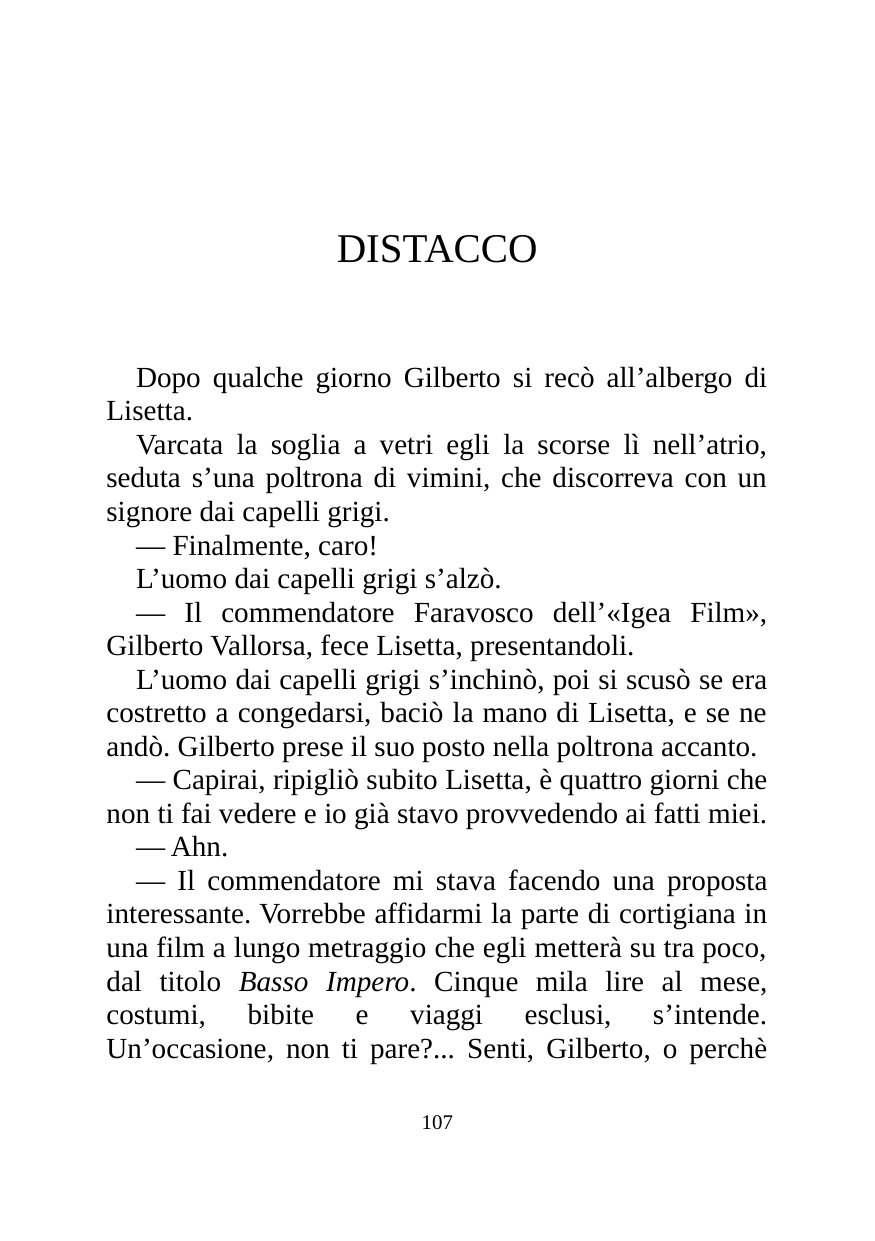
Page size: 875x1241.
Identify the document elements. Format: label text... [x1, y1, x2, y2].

text Dopo qualche giorno Gilberto si recò all’albergo di Lisetta. [106, 360, 768, 427]
text L’uomo dai capelli grigi s’alzò. [106, 561, 768, 595]
text Varcata la soglia a vetri egli la scorse lì nell’atrio, seduta s’una poltrona di vimini, che discorreva con un signore dai capelli grigi. [106, 427, 768, 528]
text L’uomo dai capelli grigi s’inchinò, poi si scusò se era costretto a congedarsi, baciò la mano di Lisetta, e se ne andò. Gilberto prese il suo posto nella poltrona accanto. [106, 662, 768, 762]
text — Capirai, ripigliò subito Lisetta, è quattro giorni che non ti fai vedere e io già stavo provvedendo ai fatti miei. [106, 762, 768, 829]
text — Il commendatore mi stava facendo una proposta interessante. Vorrebbe affidarmi la parte di cortigiana in una film a lungo metraggio che egli metterà su tra poco, dal titolo Basso Impero. Cinque mila lire al mese, costumi, bibite e viaggi esclusi, s’intende. Un’occasione, non ti pare?... Senti, Gilberto, o perchè [106, 863, 768, 1064]
text — Ahn. [106, 829, 768, 863]
text — Il commendatore Faravosco dell’«Igea Film», Gilberto Vallorsa, fece Lisetta, presentandoli. [106, 595, 768, 662]
subtitle DISTACCO [106, 224, 768, 271]
text — Finalmente, caro! [106, 528, 768, 561]
